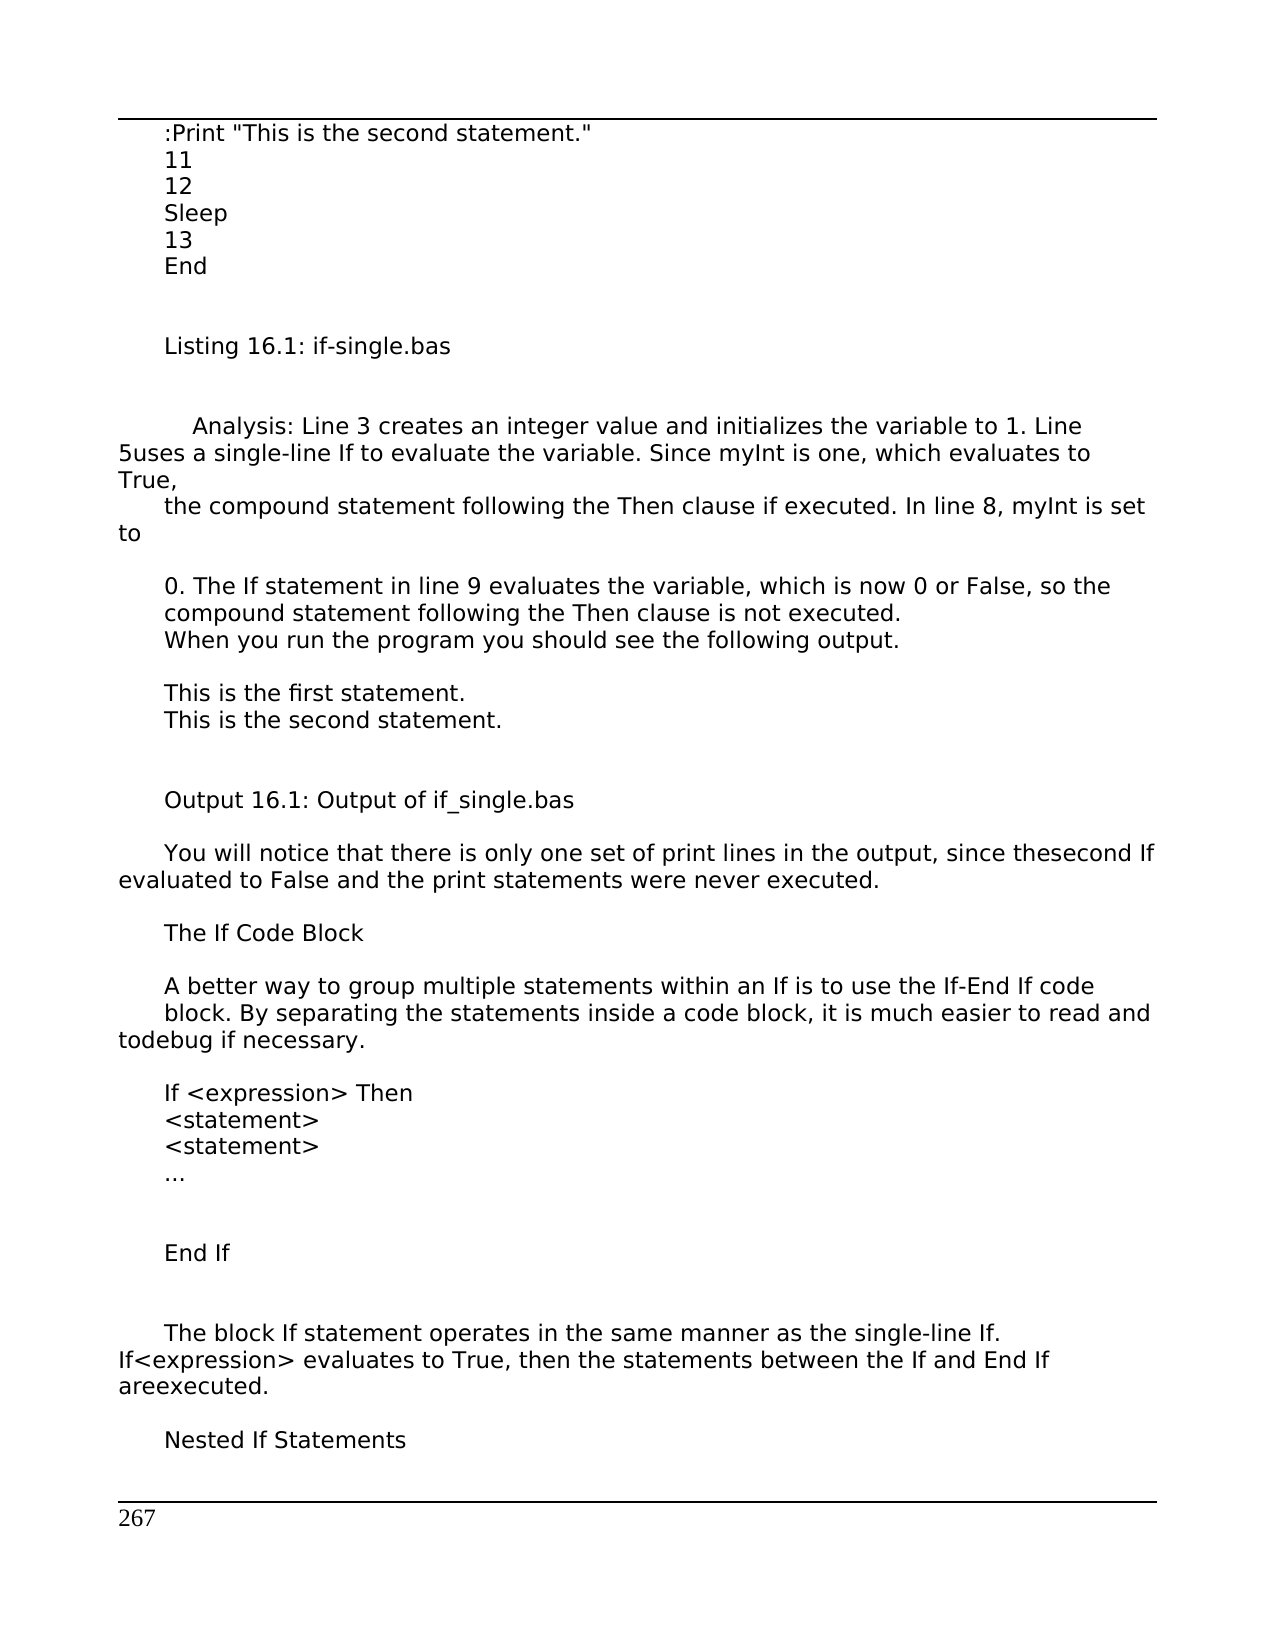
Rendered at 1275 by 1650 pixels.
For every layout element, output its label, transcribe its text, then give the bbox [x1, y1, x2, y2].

text ... [118, 1160, 1157, 1187]
text The If Code Block [118, 920, 1157, 947]
text Listing 16.1: if-single.bas [118, 333, 1157, 360]
text 13 [118, 227, 1157, 253]
text The block If statement operates in the same manner as the single-line If. If<expression> evaluates to True, then the statements between the If and End If areexecuted. [118, 1320, 1157, 1400]
text 12 [118, 173, 1157, 200]
text 11 [118, 147, 1157, 173]
text When you run the program you should see the following output. [118, 627, 1157, 653]
text 0. The If statement in line 9 evaluates the variable, which is now 0 or False, so the [118, 573, 1157, 600]
text This is the second statement. [118, 707, 1157, 733]
text This is the first statement. [118, 680, 1157, 707]
text End If [118, 1240, 1157, 1267]
text the compound statement following the Then clause if executed. In line 8, myInt is set to [118, 493, 1157, 547]
text End [118, 253, 1157, 280]
text Nested If Statements [118, 1427, 1157, 1453]
text <statement> [118, 1133, 1157, 1160]
text If <expression> Then [118, 1080, 1157, 1107]
text <statement> [118, 1107, 1157, 1133]
text block. By separating the statements inside a code block, it is much easier to read and todebug if necessary. [118, 1000, 1157, 1053]
text A better way to group multiple statements within an If is to use the If-End If code [118, 973, 1157, 1000]
text You will notice that there is only one set of print lines in the output, since thesecond If evaluated to False and the print statements were never executed. [118, 840, 1157, 893]
text :Print "This is the second statement." [118, 120, 1157, 147]
text Analysis: Line 3 creates an integer value and initializes the variable to 1. Line 5uses a single-line If to evaluate the variable. Since myInt is one, which evaluates to True, [118, 413, 1157, 493]
text Sleep [118, 200, 1157, 227]
text compound statement following the Then clause is not executed. [118, 600, 1157, 627]
text Output 16.1: Output of if_single.bas [118, 787, 1157, 813]
